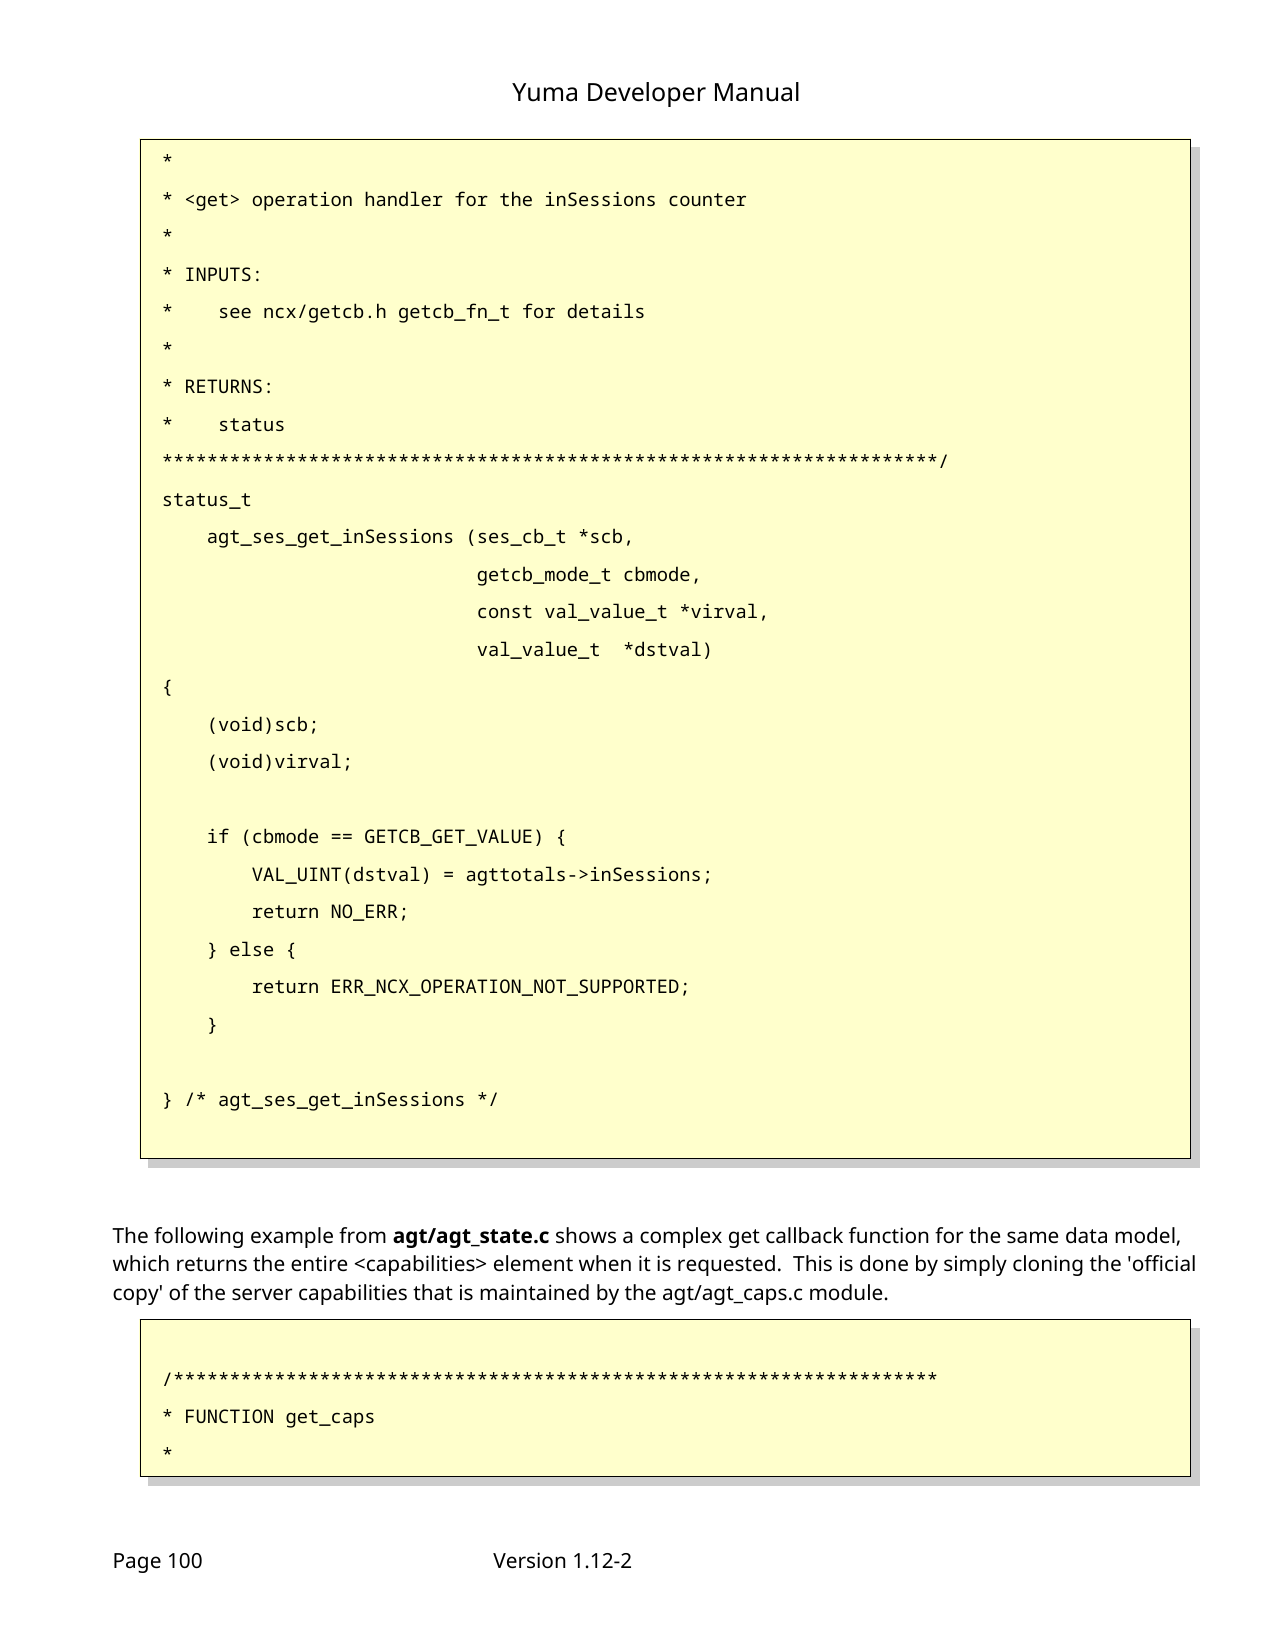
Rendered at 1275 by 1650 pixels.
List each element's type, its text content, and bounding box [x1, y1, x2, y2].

text status_t [141, 476, 1190, 512]
text * status [141, 401, 1190, 437]
text * RETURNS: [141, 363, 1190, 399]
text (void)scb; [141, 701, 1190, 737]
text const val_value_t *virval, [141, 588, 1190, 624]
text The following example from agt/agt_state.c shows a complex get callback function for the same data model, which returns the entire <capabilities> element when it is requested. This is done by simply cloning the 'official copy' of the server capabilities that is maintained by the agt/agt_caps.c module. [112, 1221, 1200, 1306]
text } /* agt_ses_get_inSessions */ [141, 1076, 1190, 1112]
text *********************************************************************/ [141, 438, 1190, 474]
text * [141, 326, 1190, 362]
text return ERR_NCX_OPERATION_NOT_SUPPORTED; [141, 963, 1190, 999]
text } else { [141, 926, 1190, 962]
text agt_ses_get_inSessions (ses_cb_t *scb, [141, 513, 1190, 549]
text * [141, 140, 1190, 174]
text /******************************************************************** [141, 1356, 1190, 1392]
text * FUNCTION get_caps [141, 1394, 1190, 1429]
text * [141, 213, 1190, 249]
text if (cbmode == GETCB_GET_VALUE) { [141, 813, 1190, 849]
text val_value_t *dstval) [141, 626, 1190, 662]
text { [141, 663, 1190, 699]
text return NO_ERR; [141, 888, 1190, 924]
text * INPUTS: [141, 251, 1190, 287]
text } [141, 1001, 1190, 1037]
text VAL_UINT(dstval) = agttotals->inSessions; [141, 851, 1190, 887]
text * see ncx/getcb.h getcb_fn_t for details [141, 288, 1190, 324]
text (void)virval; [141, 738, 1190, 774]
text * <get> operation handler for the inSessions counter [141, 176, 1190, 212]
text getcb_mode_t cbmode, [141, 551, 1190, 587]
text * [141, 1431, 1190, 1476]
